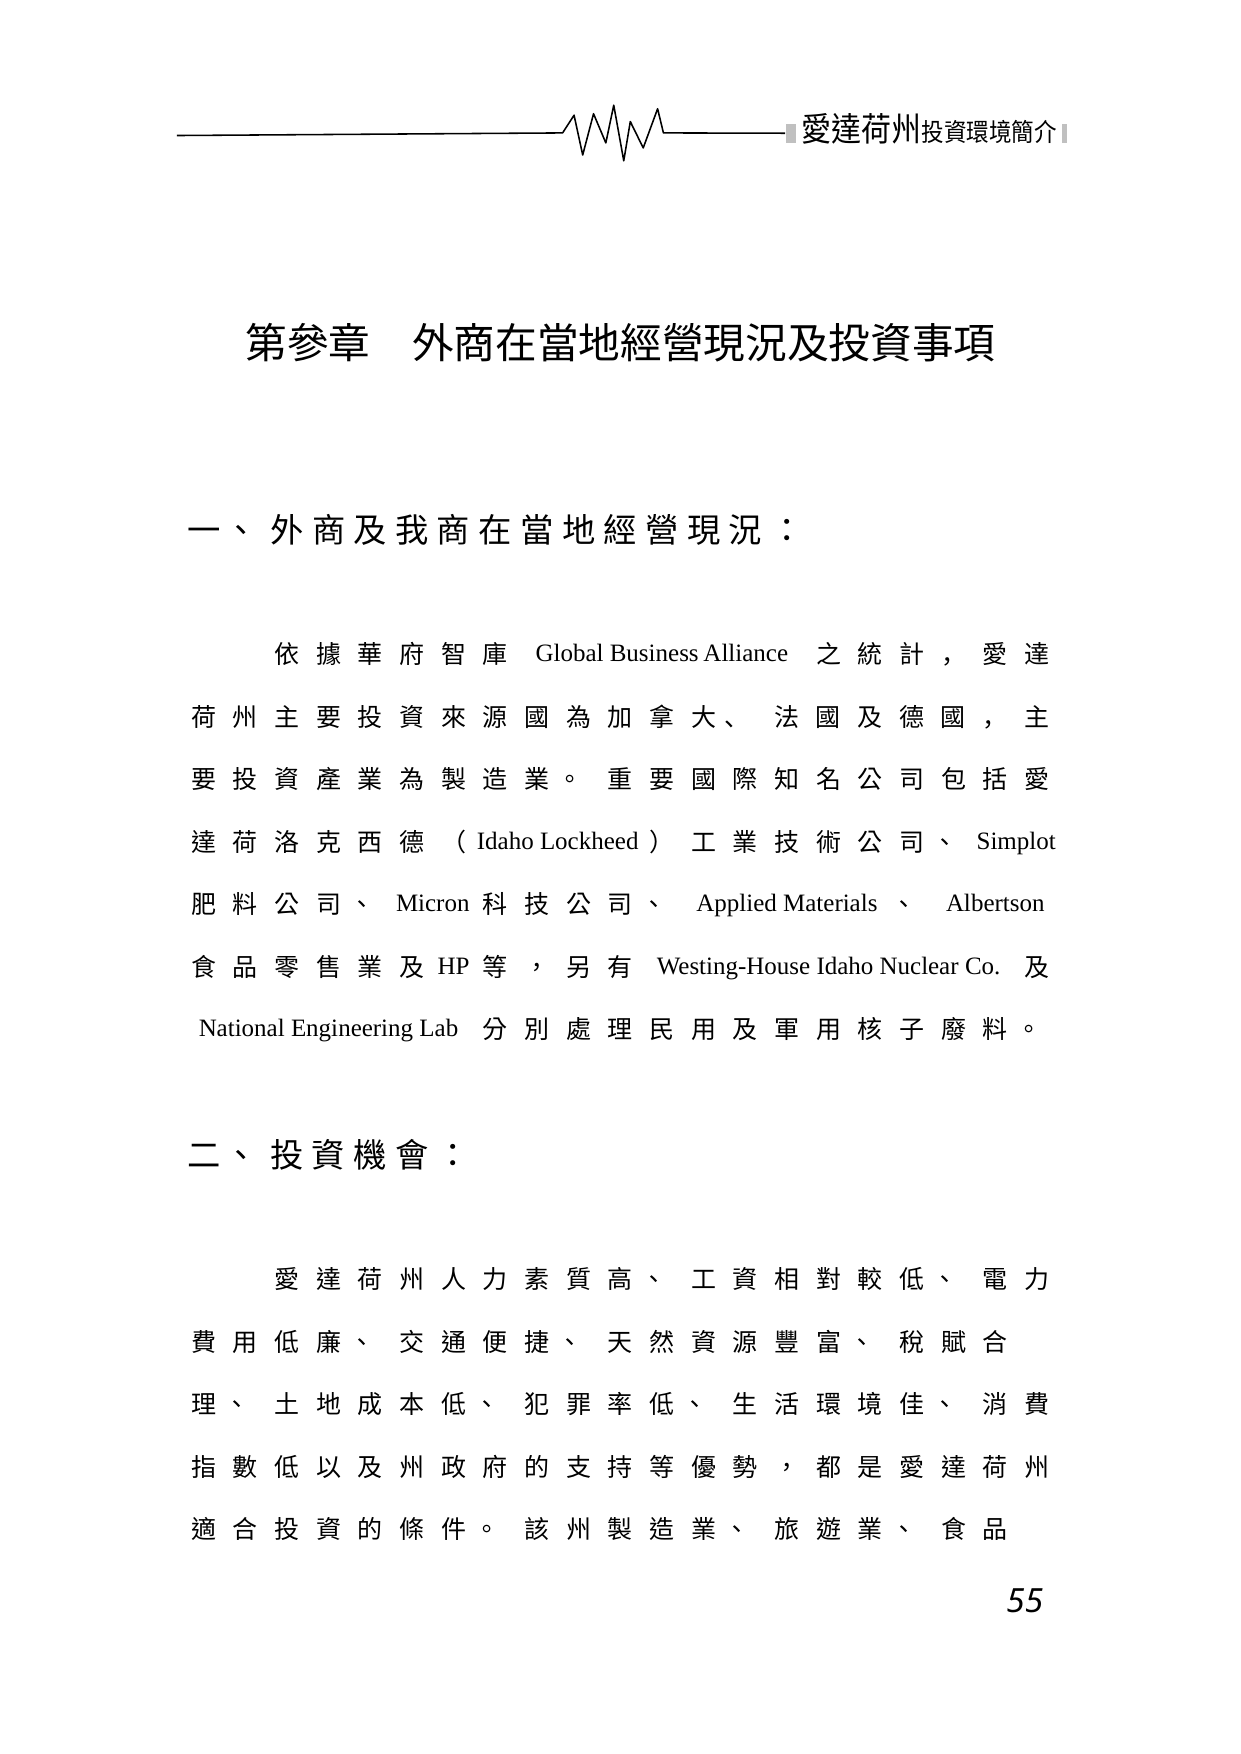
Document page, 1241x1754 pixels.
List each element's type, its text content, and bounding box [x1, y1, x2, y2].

text 第參章 外商在當地經營現況及投資事項 [183, 299, 1058, 361]
text 一、外商及我商在當地經營現況： [183, 486, 1058, 549]
text 愛達荷州人力素質高、工資相對較低、電力費用低廉、交通便捷、天然資源豐富、稅賦合理、土地成本低、犯罪率低、生活環境佳、消費指數低以及州政府的支持等優勢，都是愛達荷州適合投資的條件。該州製造業、旅遊業、食品 [183, 1236, 1058, 1549]
text 依據華府智庫Global Business Alliance之統計，愛達荷州主要投資來源國為加拿大、法國及德國，主要投資產業為製造業。重要國際知名公司包括愛達荷洛克西德（Idaho Lockheed）工業技術公司、Simplot肥料公司、Micron科技公司、Applied Materials、Albertson食品零售業及HP等，另有Westing-House Idaho Nuclear Co.及National Engineering Lab分別處理民用及軍用核子廢料。 [183, 611, 1058, 1049]
text 二、投資機會： [183, 1111, 1058, 1174]
